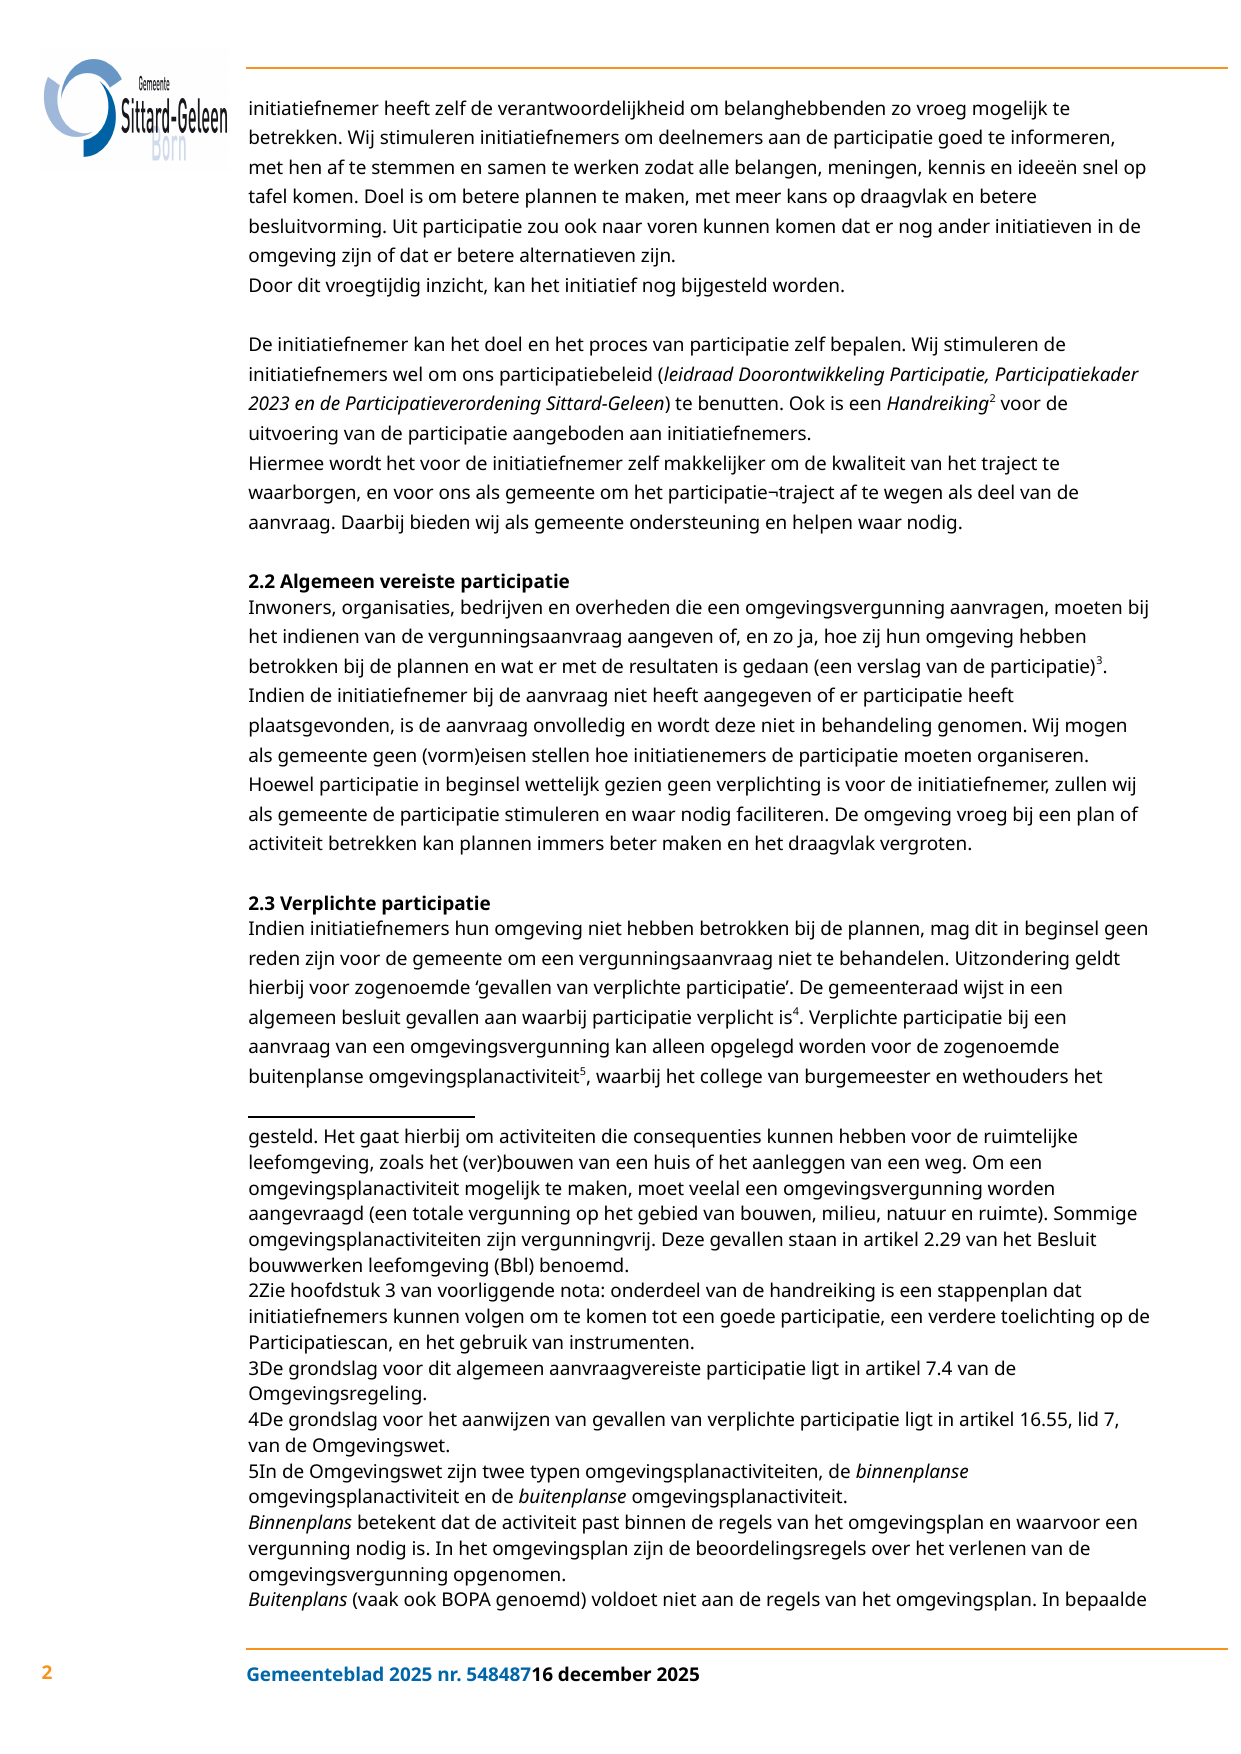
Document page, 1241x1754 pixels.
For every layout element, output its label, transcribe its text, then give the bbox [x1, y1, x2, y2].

text De initiatiefnemer kan het doel en het proces van participatie zelf bepalen. Wij stimuleren de initiatiefnemers wel om ons participatiebeleid (leidraad Doorontwikkeling Participatie, Participatiekader 2023 en de Participatieverordening Sittard-Geleen) te benutten. Ook is een Handreiking voor de uitvoering van de participatie aangeboden aan initiatiefnemers. [248, 331, 1152, 446]
text initiatiefnemer heeft zelf de verantwoordelijkheid om belanghebbenden zo vroeg mogelijk te betrekken. Wij stimuleren initiatiefnemers om deelnemers aan de participatie goed te informeren, met hen af te stemmen en samen te werken zodat alle belangen, meningen, kennis en ideeën snel op tafel komen. Doel is om betere plannen te maken, met meer kans op draagvlak en betere besluitvorming. Uit participatie zou ook naar voren kunnen komen dat er nog ander initiatieven in de omgeving zijn of dat er betere alternatieven zijn. [248, 95, 1152, 268]
text Hiermee wordt het voor de initiatiefnemer zelf makkelijker om de kwaliteit van het traject te waarborgen, en voor ons als gemeente om het participatie¬traject af te wegen als deel van de aanvraag. Daarbij bieden wij als gemeente ondersteuning en helpen waar nodig. [248, 450, 1152, 535]
text Zie hoofdstuk 3 van voorliggende nota: onderdeel van de handreiking is een stappenplan dat initiatiefnemers kunnen volgen om te komen tot een goede participatie, een verdere toelichting op de Participatiescan, en het gebruik van instrumenten. [248, 1278, 1152, 1355]
text 2.2 Algemeen vereiste participatie [248, 568, 1152, 594]
text De grondslag voor dit algemeen aanvraagvereiste participatie ligt in artikel 7.4 van de Omgevingsregeling. [248, 1355, 1152, 1406]
text 2.3 Verplichte participatie [248, 890, 1152, 915]
text Door dit vroegtijdig inzicht, kan het initiatief nog bijgesteld worden. [248, 272, 1152, 298]
text In de Omgevingswet zijn twee typen omgevingsplanactiviteiten, de binnenplanse omgevingsplanactiviteit en de buitenplanse omgevingsplanactiviteit. [248, 1458, 1152, 1509]
text Indien initiatiefnemers hun omgeving niet hebben betrokken bij de plannen, mag dit in beginsel geen reden zijn voor de gemeente om een vergunningsaanvraag niet te behandelen. Uitzondering geldt hierbij voor zogenoemde ‘gevallen van verplichte participatie’. De gemeenteraad wijst in een algemeen besluit gevallen aan waarbij participatie verplicht is. Verplichte participatie bij een aanvraag van een omgevingsvergunning kan alleen opgelegd worden voor de zogenoemde buitenplanse omgevingsplanactiviteit, waarbij het college van burgemeester en wethouders het [248, 915, 1152, 1089]
text Binnenplans betekent dat de activiteit past binnen de regels van het omgevingsplan en waarvoor een vergunning nodig is. In het omgevingsplan zijn de beoordelingsregels over het verlenen van de omgevingsvergunning opgenomen. [248, 1509, 1152, 1586]
text Buitenplans (vaak ook BOPA genoemd) voldoet niet aan de regels van het omgevingsplan. In bepaalde [248, 1586, 1152, 1612]
picture [41, 47, 231, 172]
text De grondslag voor het aanwijzen van gevallen van verplichte participatie ligt in artikel 16.55, lid 7, van de Omgevingswet. [248, 1406, 1152, 1458]
text gesteld. Het gaat hierbij om activiteiten die consequenties kunnen hebben voor de ruimtelijke leefomgeving, zoals het (ver)bouwen van een huis of het aanleggen van een weg. Om een omgevingsplanactiviteit mogelijk te maken, moet veelal een omgevingsvergunning worden aangevraagd (een totale vergunning op het gebied van bouwen, milieu, natuur en ruimte). Sommige omgevingsplanactiviteiten zijn vergunningvrij. Deze gevallen staan in artikel 2.29 van het Besluit bouwwerken leefomgeving (Bbl) benoemd. [248, 1123, 1152, 1278]
text Inwoners, organisaties, bedrijven en overheden die een omgevingsvergunning aanvragen, moeten bij het indienen van de vergunningsaanvraag aangeven of, en zo ja, hoe zij hun omgeving hebben betrokken bij de plannen en wat er met de resultaten is gedaan (een verslag van de participatie). Indien de initiatiefnemer bij de aanvraag niet heeft aangegeven of er participatie heeft plaatsgevonden, is de aanvraag onvolledig en wordt deze niet in behandeling genomen. Wij mogen als gemeente geen (vorm)eisen stellen hoe initiatienemers de participatie moeten organiseren. Hoewel participatie in beginsel wettelijk gezien geen verplichting is voor de initiatiefnemer, zullen wij als gemeente de participatie stimuleren en waar nodig faciliteren. De omgeving vroeg bij een plan of activiteit betrekken kan plannen immers beter maken en het draagvlak vergroten. [248, 594, 1152, 856]
